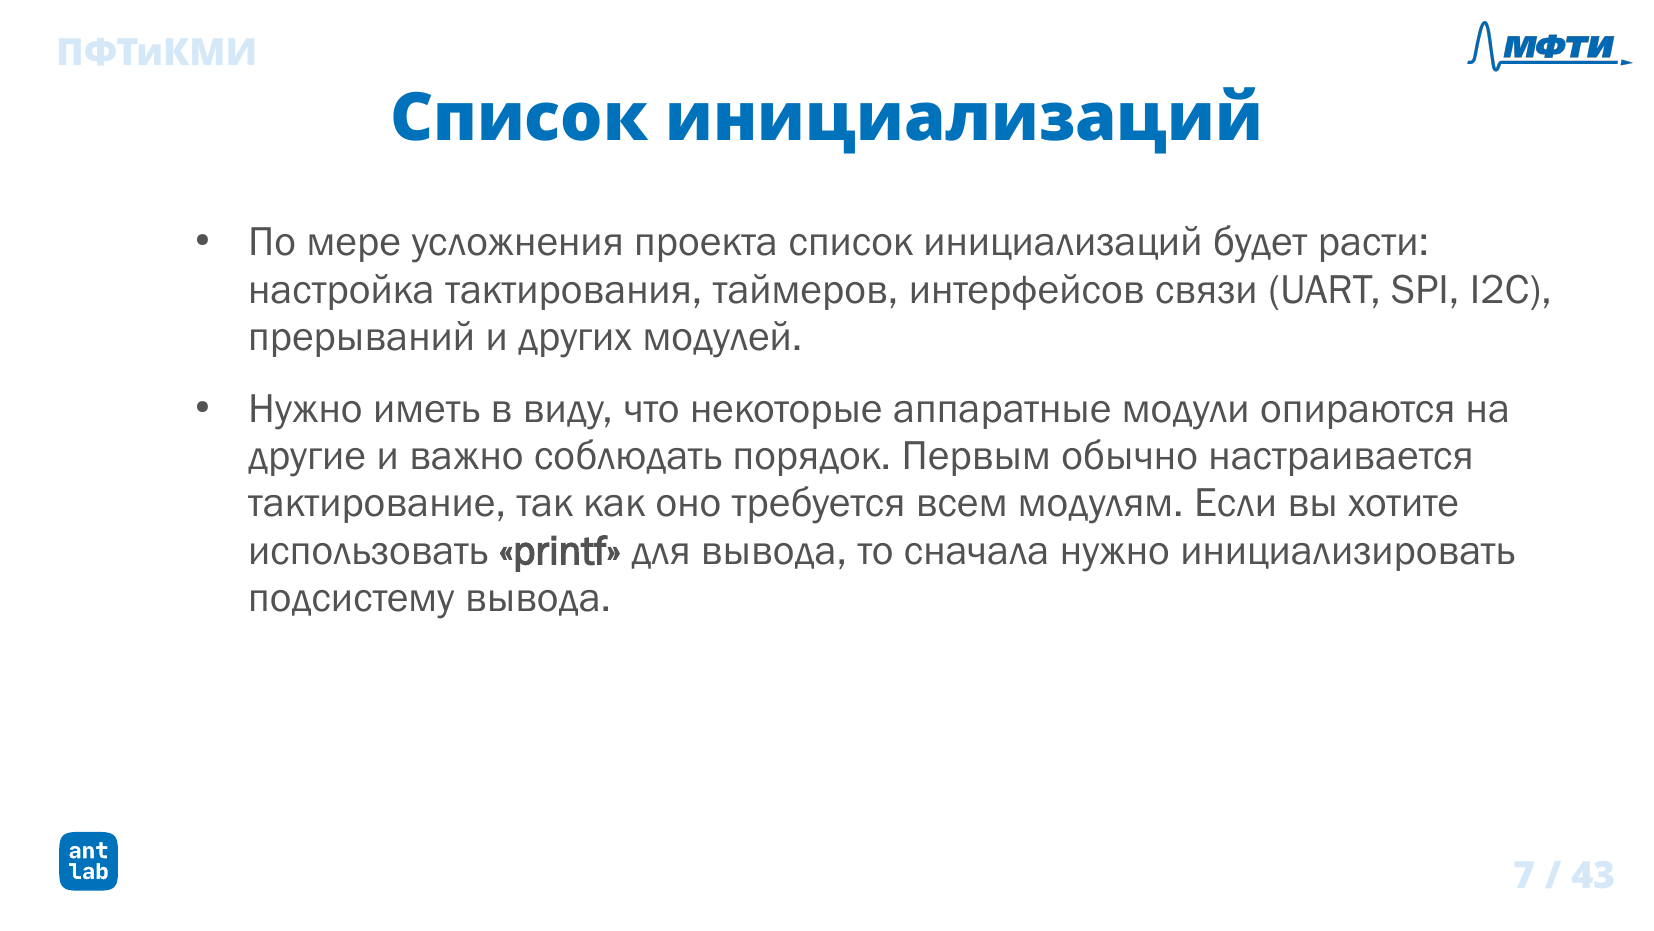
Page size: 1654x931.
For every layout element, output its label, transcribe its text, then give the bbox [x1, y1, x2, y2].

list По мере усложнения проекта список инициализаций будет расти: настройка тактирования, таймеров, интерфейсов связи (UART, SPI, I2C), прерываний и других модулей. Нужно иметь в виду, что некоторые аппаратные модули опираются на другие и важно соблюдать порядок. Первым обычно настраивается тактирование, так как оно требуется всем модулям. Если вы хотите использовать «printf» для вывода, то сначала нужно инициализировать подсистему вывода. [177, 217, 1571, 758]
picture [1446, 0, 1654, 93]
title Список инициализаций [82, 20, 1571, 209]
